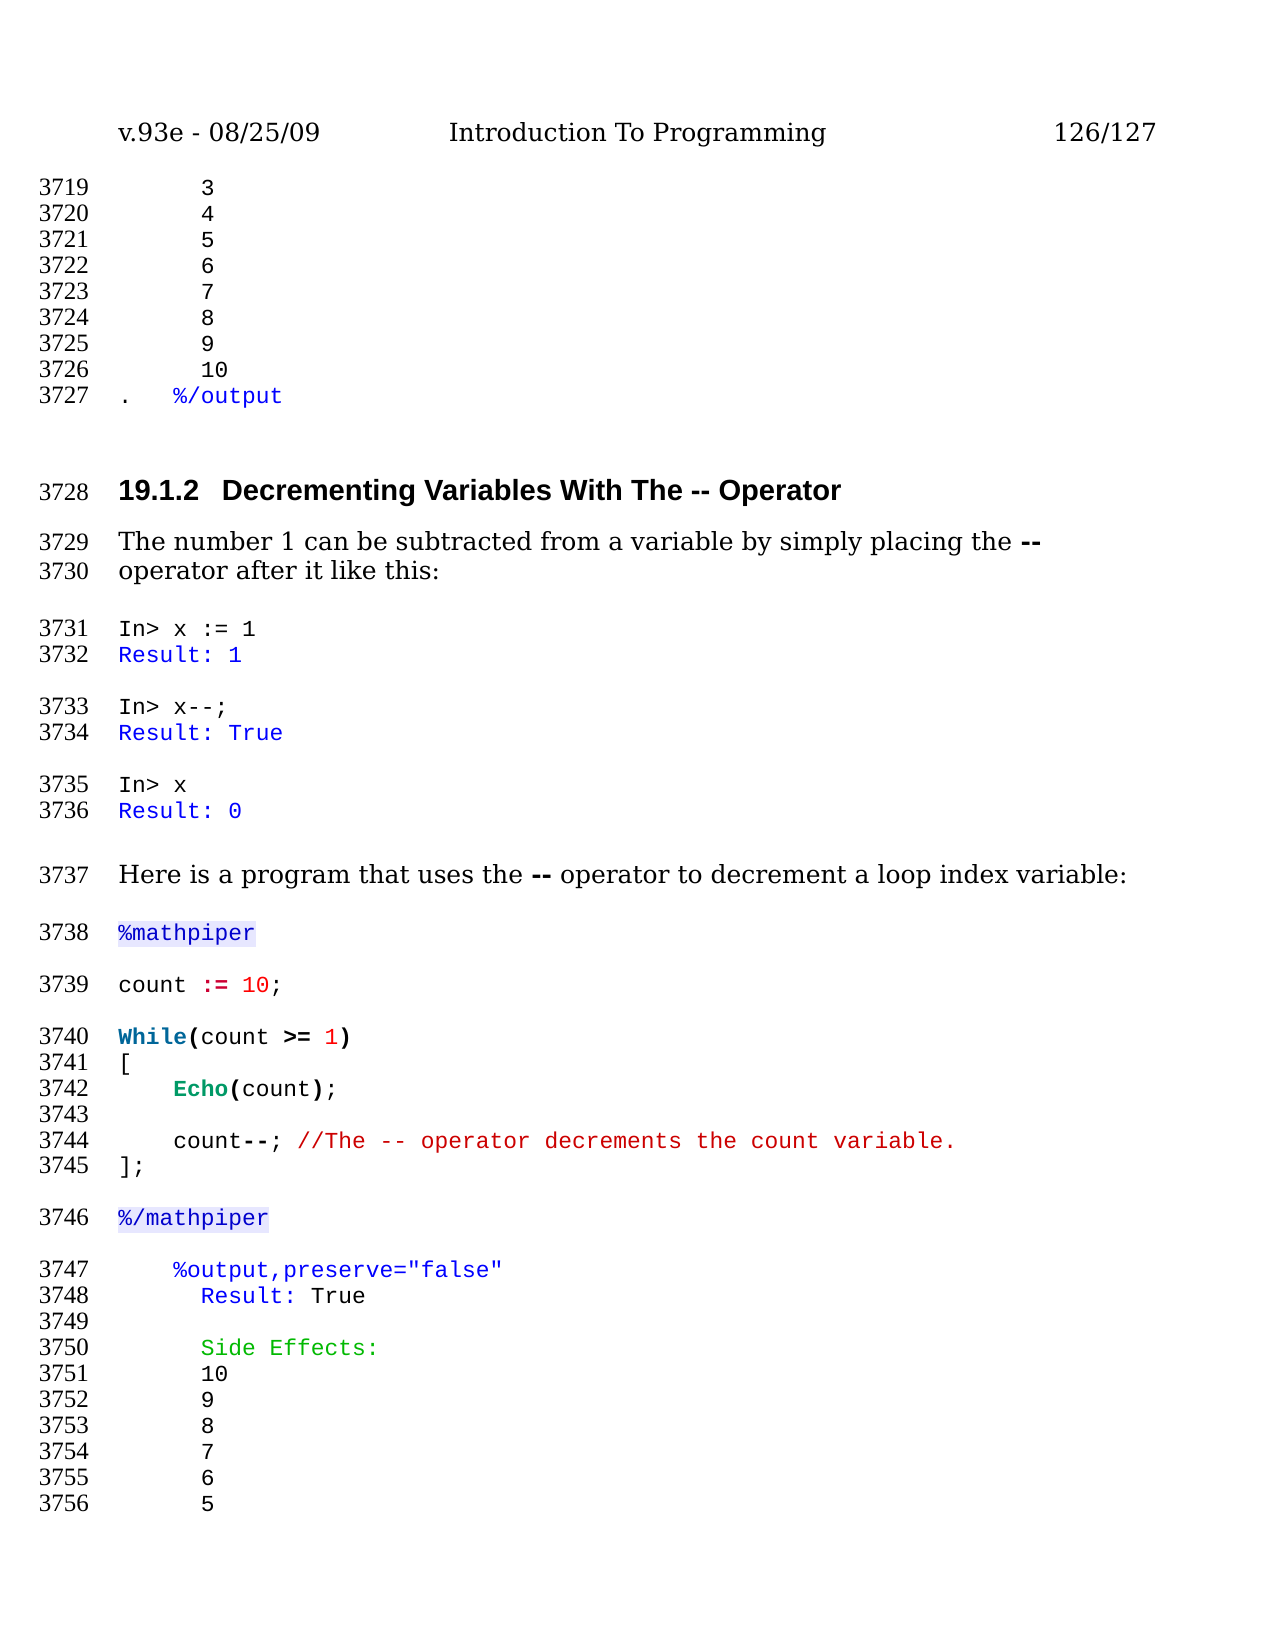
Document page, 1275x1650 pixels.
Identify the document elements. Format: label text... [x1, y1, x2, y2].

text Result: True [118, 1284, 1157, 1311]
text count--; //The -- operator decrements the count variable. [118, 1129, 1157, 1155]
text While(count >= 1) [118, 1025, 1157, 1051]
text Side Effects: [118, 1336, 1157, 1362]
text %/mathpiper [118, 1207, 1157, 1233]
text Result: True [118, 721, 1157, 747]
text . %/output [118, 384, 1157, 410]
text 9 [118, 1388, 1157, 1414]
text 8 [118, 306, 1157, 332]
text 6 [118, 254, 1157, 281]
text %output,preserve="false" [118, 1259, 1157, 1284]
text [ [118, 1051, 1157, 1077]
text 5 [118, 1492, 1157, 1518]
text 4 [118, 203, 1157, 229]
text 6 [118, 1466, 1157, 1492]
text 8 [118, 1414, 1157, 1440]
text In> x := 1 [118, 618, 1157, 644]
text 10 [118, 358, 1157, 384]
text 10 [118, 1362, 1157, 1388]
text In> x--; [118, 696, 1157, 721]
text count := 10; [118, 973, 1157, 999]
text Echo(count); [118, 1077, 1157, 1103]
text In> x [118, 773, 1157, 799]
text 3 [118, 177, 1157, 203]
text 9 [118, 332, 1157, 358]
text 7 [118, 1440, 1157, 1466]
text The number 1 can be subtracted from a variable by simply placing the -- operator after it like this: [118, 527, 1157, 586]
text Result: 0 [118, 799, 1157, 825]
subtitle Decrementing Variables With The -- Operator [118, 473, 1157, 506]
text Result: 1 [118, 644, 1157, 669]
text ]; [118, 1155, 1157, 1181]
text %mathpiper [118, 921, 1157, 947]
text Here is a program that uses the -- operator to decrement a loop index variable: [118, 860, 1157, 889]
text 5 [118, 229, 1157, 254]
text 7 [118, 281, 1157, 306]
